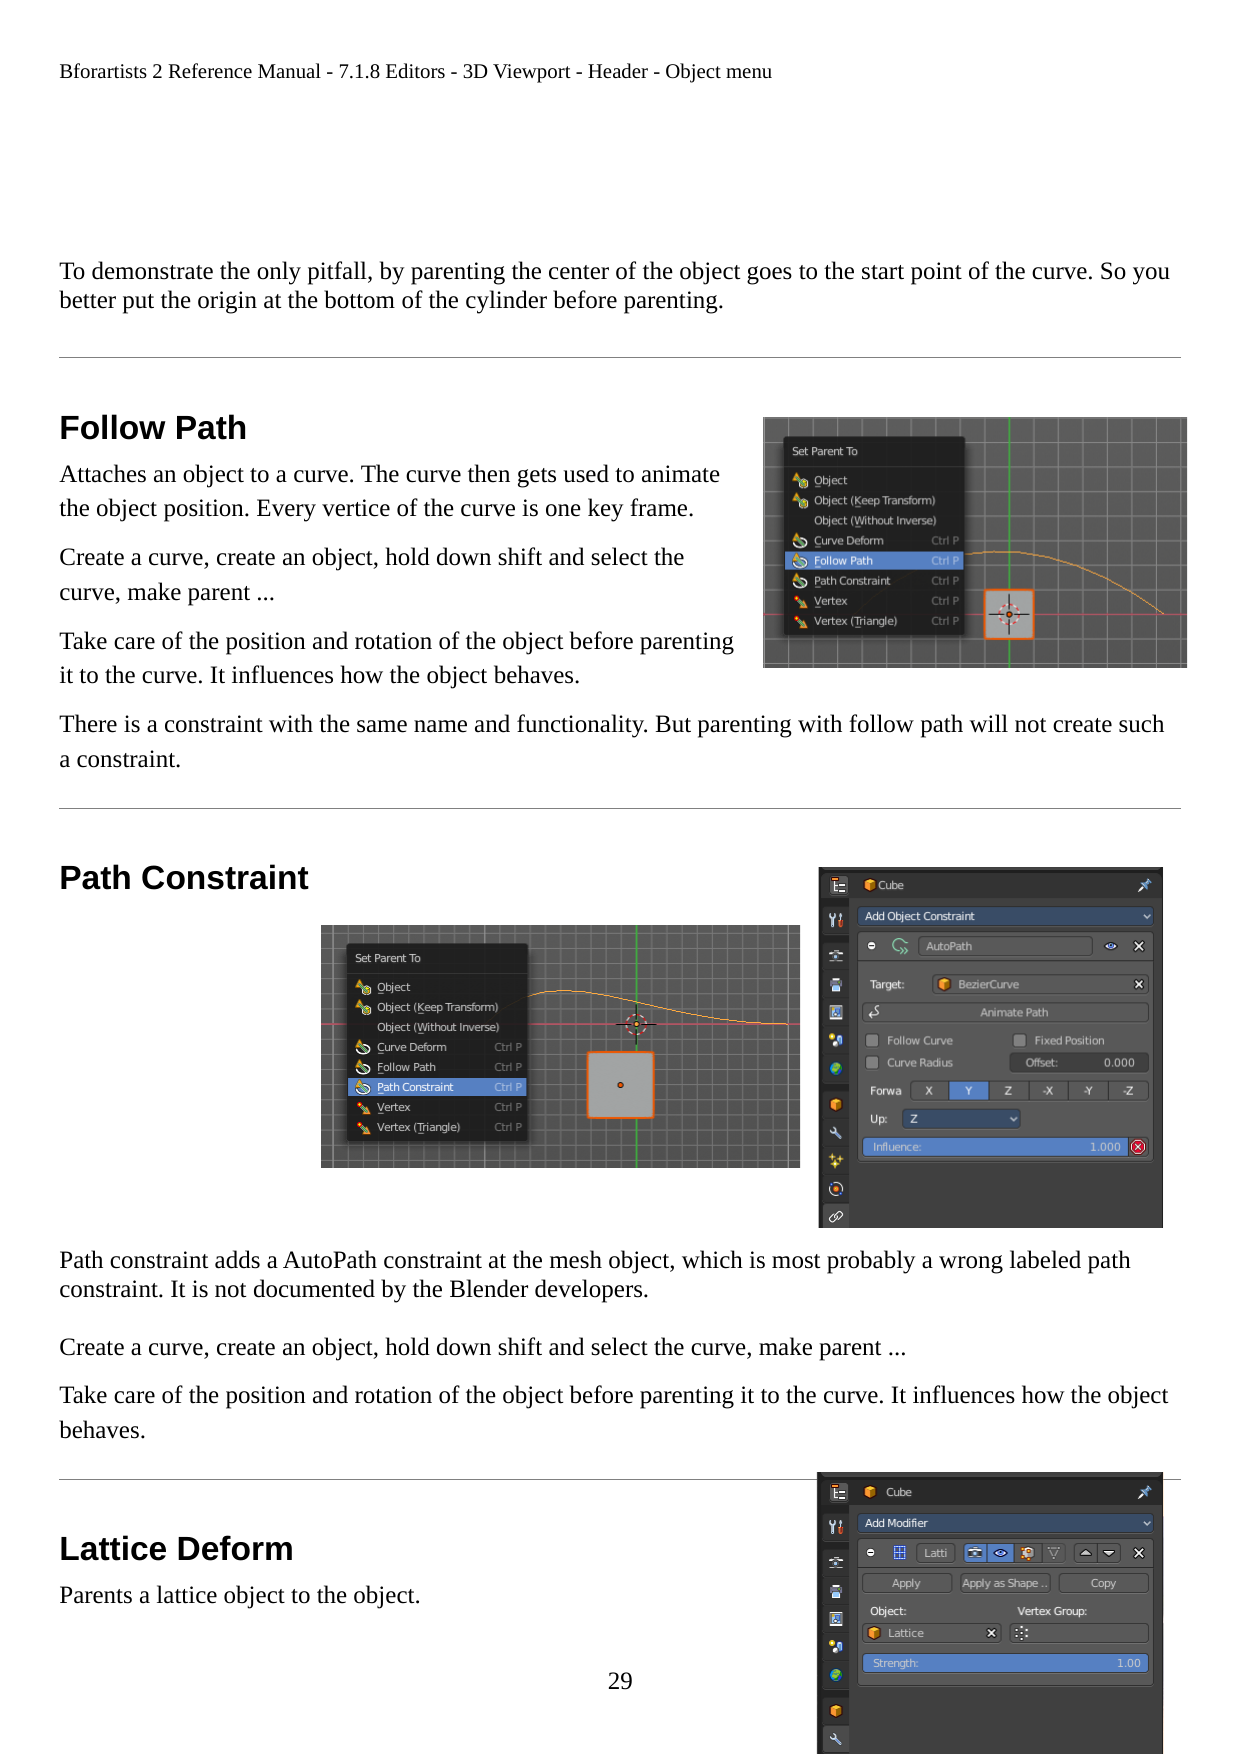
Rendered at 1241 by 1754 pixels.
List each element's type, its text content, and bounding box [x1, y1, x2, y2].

subtitle [1164, 1529, 1181, 1568]
subtitle Path Constraint [59, 858, 1181, 897]
picture [816, 1472, 1164, 1754]
text Attaches an object to a curve. The curve then gets used to animate the object position. Every vertice of the curve is one key frame. [59, 459, 763, 522]
picture [818, 867, 1164, 1228]
text There is a constraint with the same name and functionality. But parenting with follow path will not create such a constraint. [59, 709, 1181, 773]
subtitle Lattice Deform [59, 1529, 816, 1568]
text Take care of the position and rotation of the object before parenting it to the curve. It influences how the object behaves. [59, 626, 1181, 689]
picture [763, 417, 1188, 668]
text Take care of the position and rotation of the object before parenting it to the curve. It influences how the object behaves. [59, 1381, 1181, 1444]
text Parents a lattice object to the object. [59, 1580, 816, 1609]
text Path constraint adds a AutoPath constraint at the mesh object, which is most probably a wrong labeled path constraint. It is not documented by the Blender developers. [59, 1228, 1181, 1303]
text To demonstrate the only pitfall, by parenting the center of the object goes to the start point of the curve. So you better put the origin at the bottom of the cylinder before parenting. [59, 256, 1181, 314]
text Create a curve, create an object, hold down shift and select the curve, make parent ... [59, 542, 763, 606]
subtitle Follow Path [59, 408, 1181, 446]
text Create a curve, create an object, hold down shift and select the curve, make parent ... [59, 1332, 1181, 1360]
picture [321, 925, 801, 1168]
